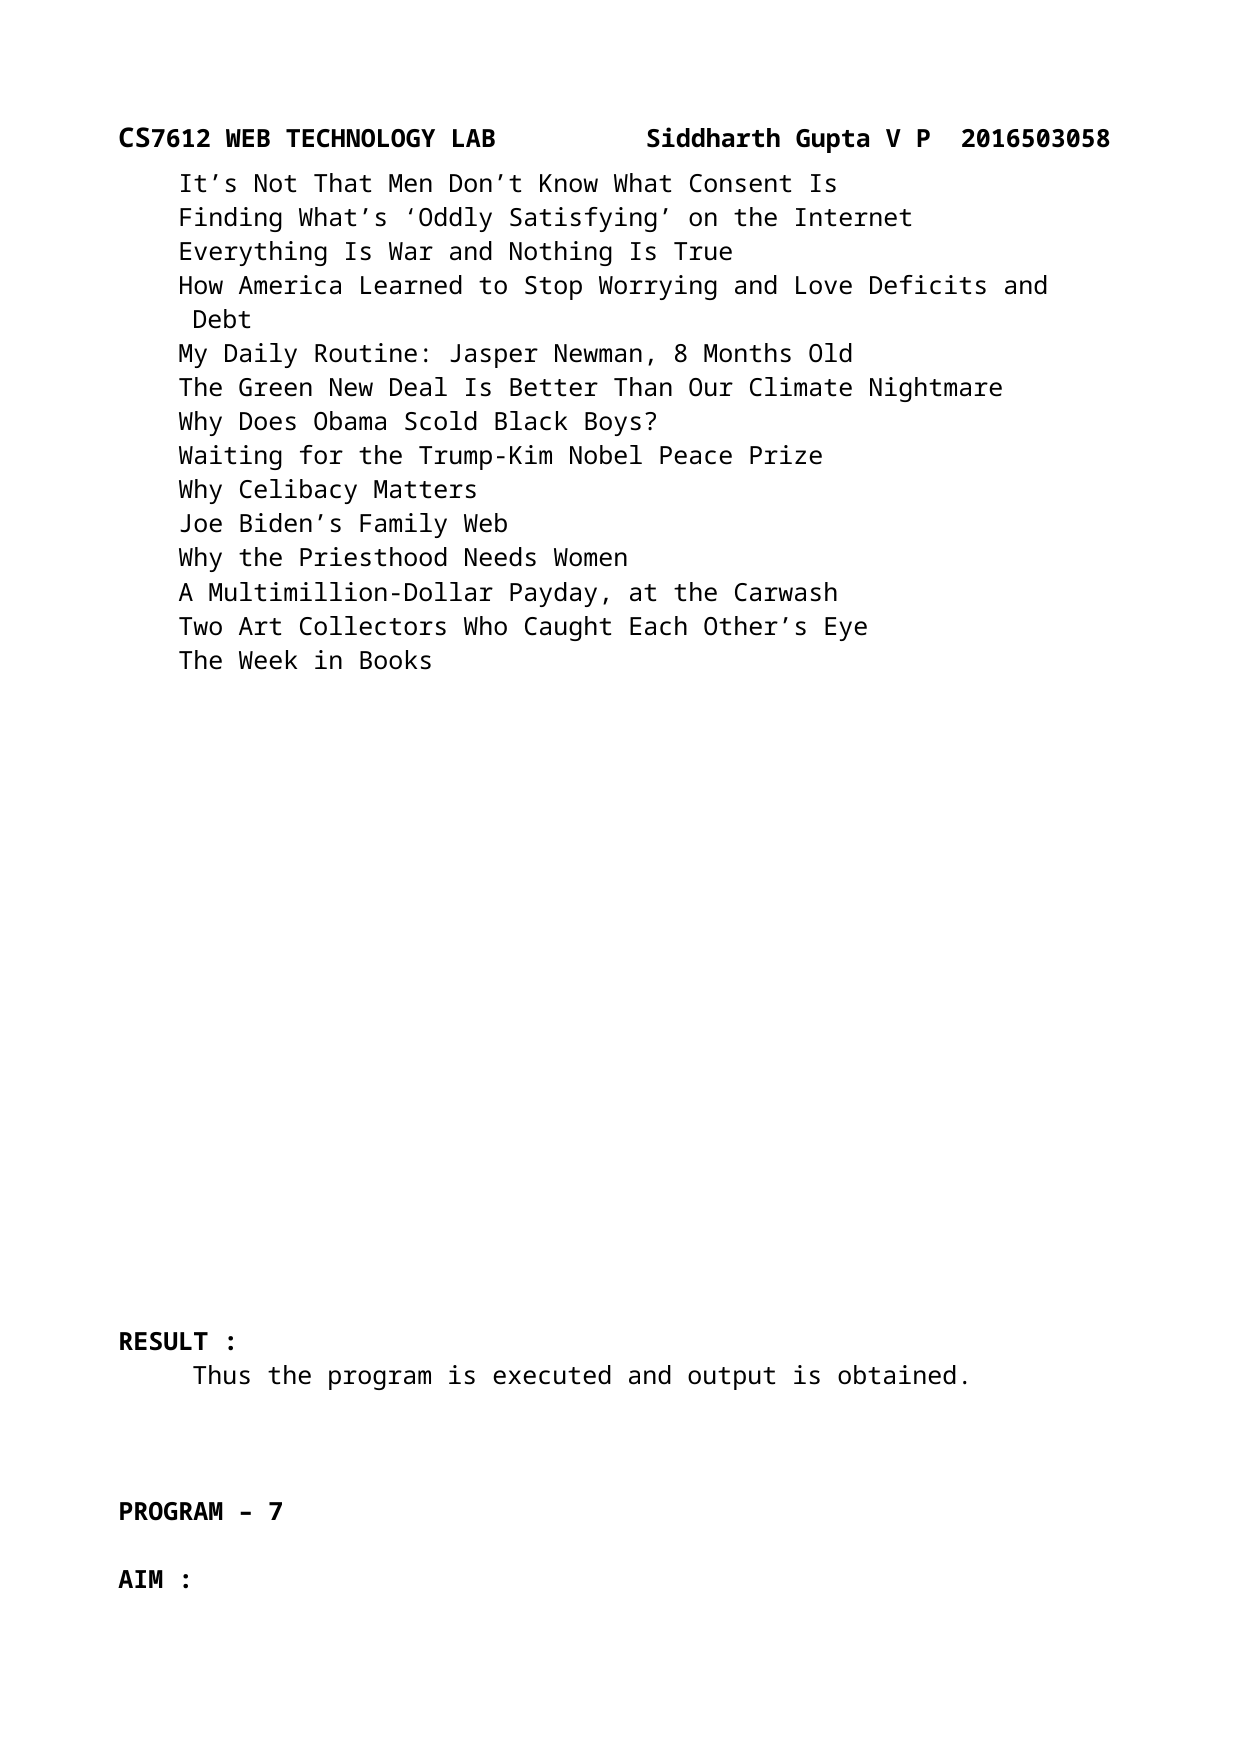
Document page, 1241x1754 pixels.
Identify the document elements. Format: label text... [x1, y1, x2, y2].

text Two Art Collectors Who Caught Each Other’s Eye [118, 608, 1122, 642]
text A Multimillion-Dollar Payday, at the Carwash [118, 574, 1122, 608]
text Waiting for the Trump-Kim Nobel Peace Prize [118, 438, 1122, 472]
text The Green New Deal Is Better Than Our Climate Nightmare [118, 370, 1122, 404]
text Everything Is War and Nothing Is True [118, 233, 1122, 268]
text AIM : [118, 1562, 1122, 1596]
text Why the Priesthood Needs Women [118, 540, 1122, 574]
text Why Does Obama Scold Black Boys? [118, 404, 1122, 438]
text It’s Not That Men Don’t Know What Consent Is [118, 165, 1122, 199]
text Joe Biden’s Family Web [118, 506, 1122, 540]
text PROGRAM – 7 [118, 1494, 1122, 1528]
text Thus the program is executed and output is obtained. [118, 1358, 1122, 1392]
text The Week in Books [118, 642, 1122, 676]
text My Daily Routine: Jasper Newman, 8 Months Old [118, 336, 1122, 370]
text Finding What’s ‘Oddly Satisfying’ on the Internet [118, 199, 1122, 233]
text RESULT : [118, 1323, 1122, 1358]
text How America Learned to Stop Worrying and Love Deficits and Debt [118, 268, 1122, 336]
text Why Celibacy Matters [118, 472, 1122, 506]
